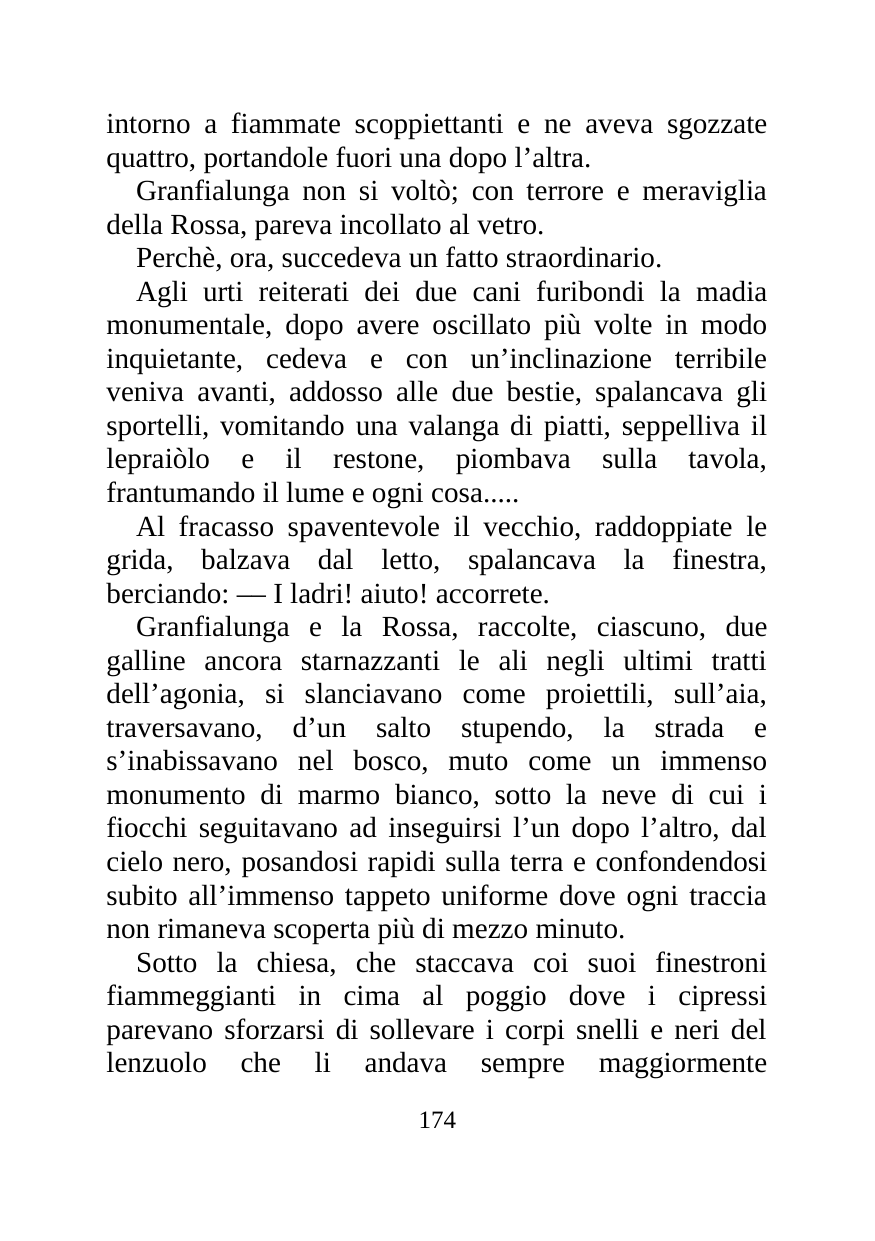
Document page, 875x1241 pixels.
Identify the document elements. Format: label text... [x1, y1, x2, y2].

text Perchè, ora, succedeva un fatto straordinario. [106, 240, 768, 274]
text Agli urti reiterati dei due cani furibondi la madia monumentale, dopo avere oscillato più volte in modo inquietante, cedeva e con un’inclinazione terribile veniva avanti, addosso alle due bestie, spalancava gli sportelli, vomitando una valanga di piatti, seppelliva il lepraiòlo e il restone, piombava sulla tavola, frantumando il lume e ogni cosa..... [106, 274, 768, 509]
text Al fracasso spaventevole il vecchio, raddoppiate le grida, balzava dal letto, spalancava la finestra, berciando: –– I ladri! aiuto! accorrete. [106, 509, 768, 609]
text Sotto la chiesa, che staccava coi suoi finestroni fiammeggianti in cima al poggio dove i cipressi parevano sforzarsi di sollevare i corpi snelli e neri del lenzuolo che li andava sempre maggiormente [106, 945, 768, 1079]
text Granfialunga e la Rossa, raccolte, ciascuno, due galline ancora starnazzanti le ali negli ultimi tratti dell’agonia, si slanciavano come proiettili, sull’aia, traversavano, d’un salto stupendo, la strada e s’inabissavano nel bosco, muto come un immenso monumento di marmo bianco, sotto la neve di cui i fiocchi seguitavano ad inseguirsi l’un dopo l’altro, dal cielo nero, posandosi rapidi sulla terra e confondendosi subito all’immenso tappeto uniforme dove ogni traccia non rimaneva scoperta più di mezzo minuto. [106, 609, 768, 945]
text Granfialunga non si voltò; con terrore e meraviglia della Rossa, pareva incollato al vetro. [106, 173, 768, 240]
text intorno a fiammate scoppiettanti e ne aveva sgozzate quattro, portandole fuori una dopo l’altra. [106, 106, 768, 173]
